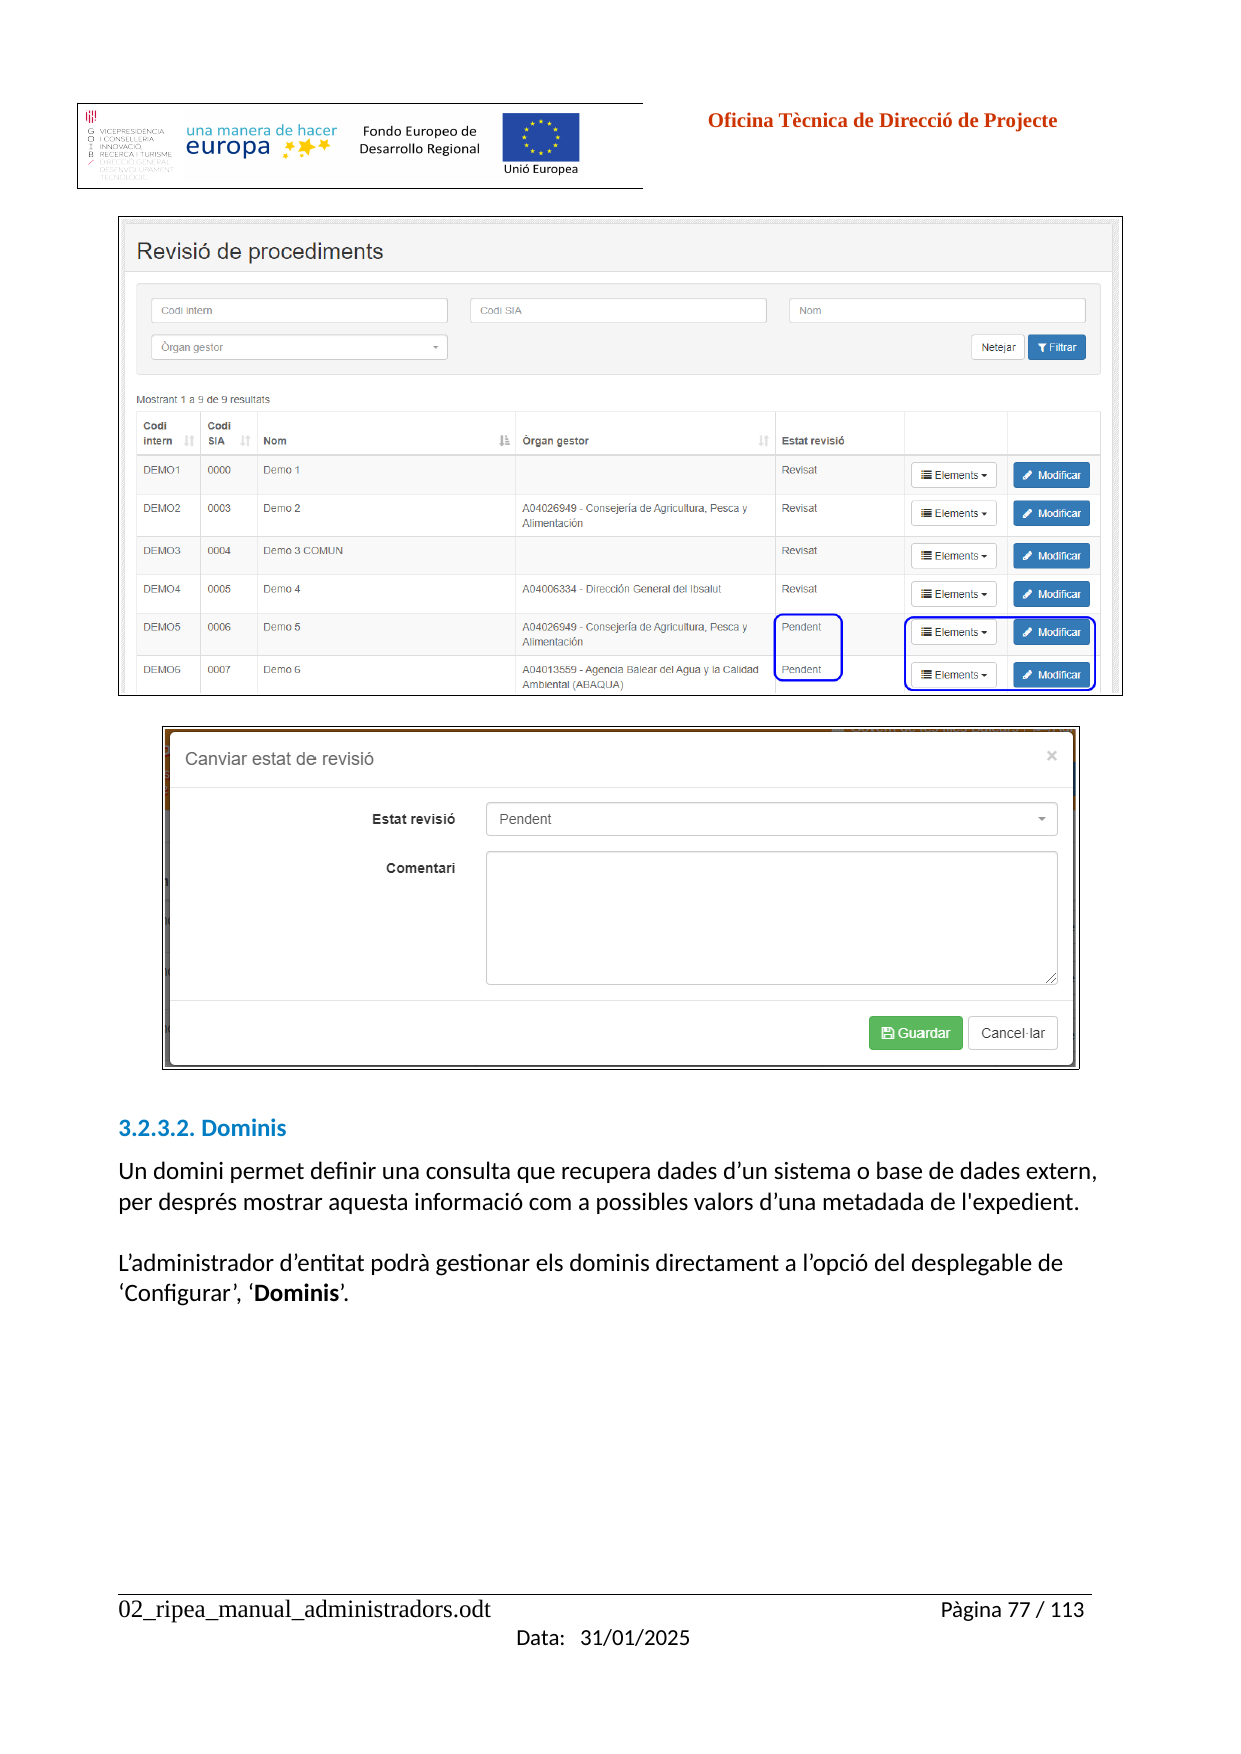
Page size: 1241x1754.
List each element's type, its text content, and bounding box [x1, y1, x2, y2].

subtitle 3.2.3.2. Dominis [118, 1112, 1122, 1143]
picture [82, 108, 178, 182]
text Un domini permet definir una consulta que recupera dades d’un sistema o base de dades extern, per després mostrar aquesta informació com a possibles valors d’una metadada de l'expedient. [118, 1155, 1122, 1216]
text L’administrador d’entitat podrà gestionar els dominis directament a l’opció del desplegable de ‘Configurar’, ‘Dominis’. [118, 1247, 1122, 1308]
picture [121, 219, 1119, 693]
picture [164, 729, 1076, 1067]
picture [184, 108, 585, 182]
